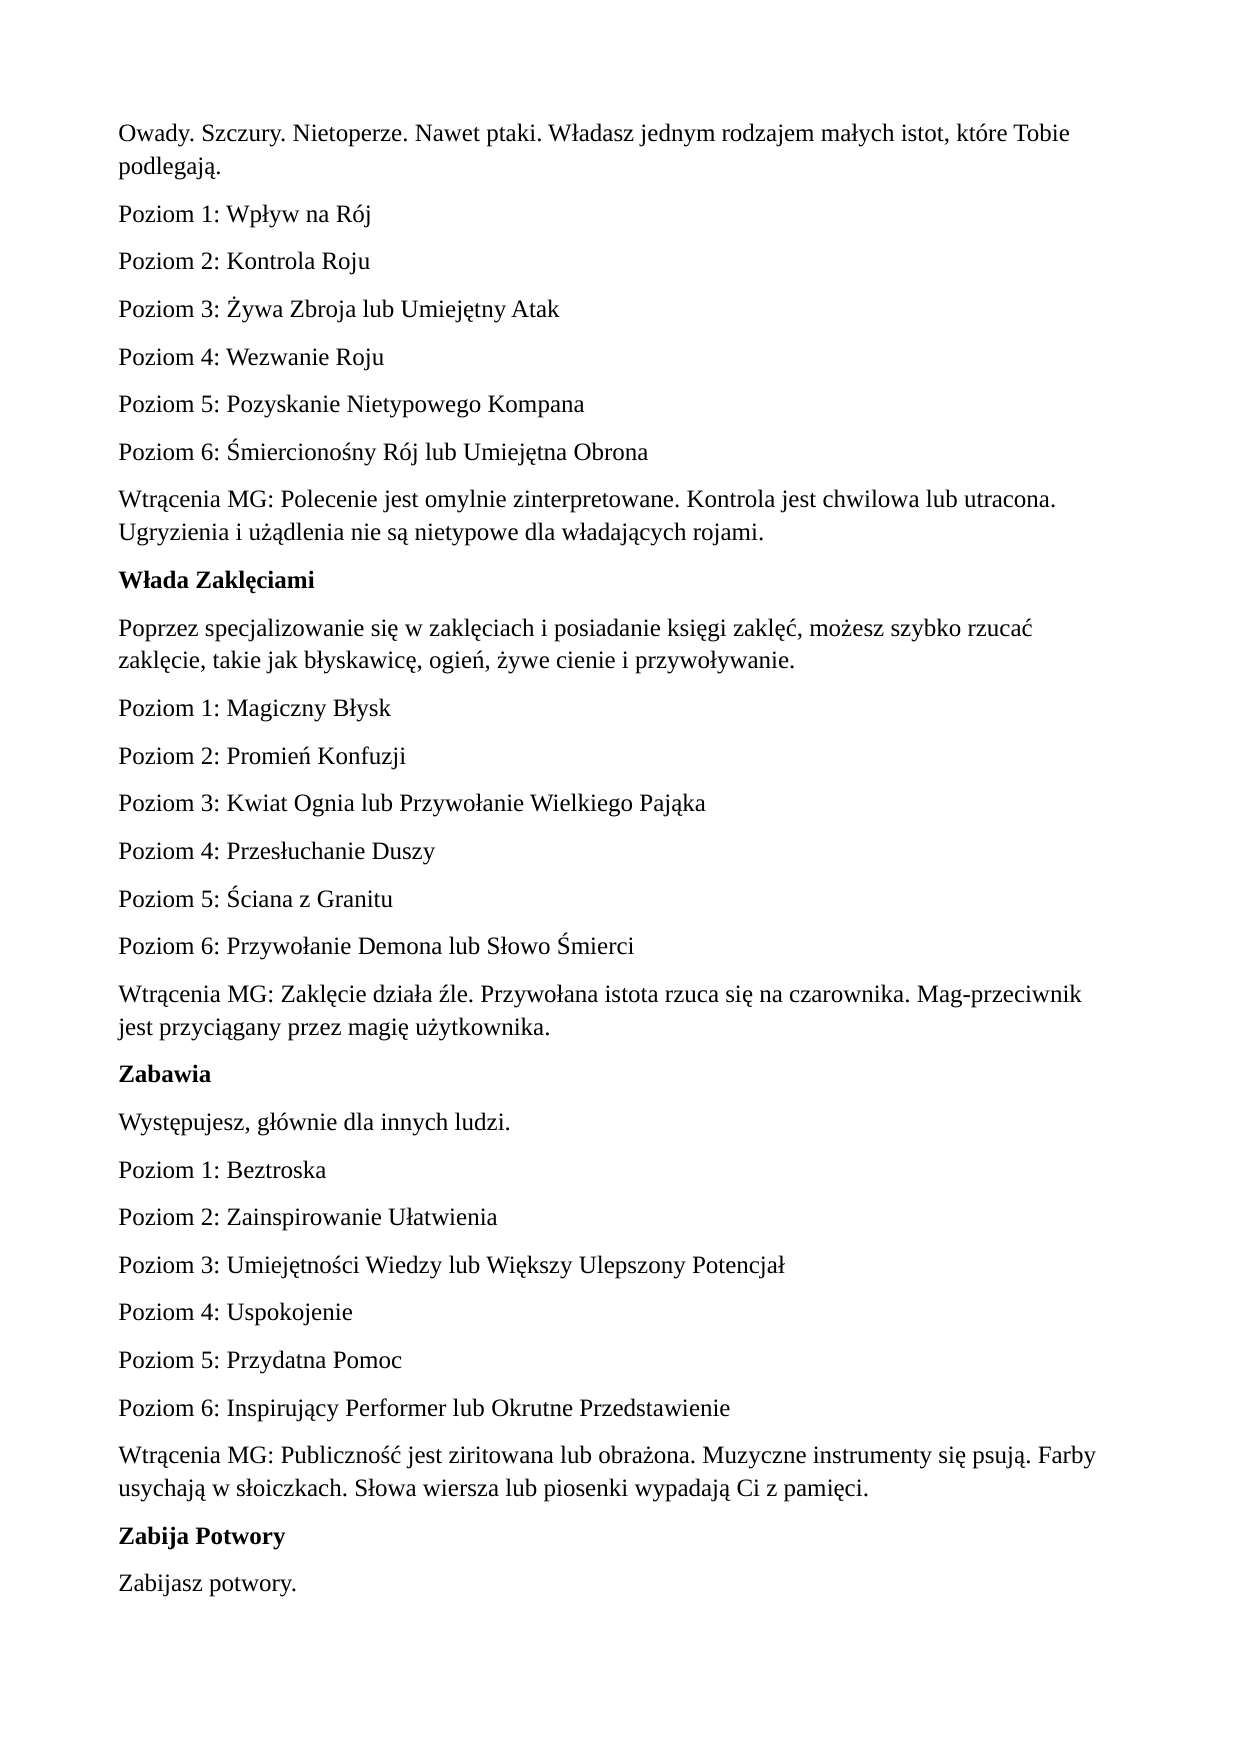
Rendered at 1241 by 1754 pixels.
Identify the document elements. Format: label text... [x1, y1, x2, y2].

text Poziom 3: Kwiat Ognia lub Przywołanie Wielkiego Pająka [118, 788, 1122, 817]
text Poziom 1: Wpływ na Rój [118, 199, 1122, 227]
text Poziom 4: Uspokojenie [118, 1297, 1122, 1326]
text Poziom 1: Beztroska [118, 1155, 1122, 1183]
text Poziom 2: Promień Konfuzji [118, 741, 1122, 769]
text Poziom 5: Przydatna Pomoc [118, 1345, 1122, 1374]
text Poziom 6: Przywołanie Demona lub Słowo Śmierci [118, 931, 1122, 960]
text Poziom 4: Wezwanie Roju [118, 342, 1122, 370]
text Poziom 2: Zainspirowanie Ułatwienia [118, 1202, 1122, 1231]
text Poziom 5: Pozyskanie Nietypowego Kompana [118, 389, 1122, 418]
text Poziom 3: Żywa Zbroja lub Umiejętny Atak [118, 294, 1122, 323]
text Poziom 1: Magiczny Błysk [118, 693, 1122, 722]
text Owady. Szczury. Nietoperze. Nawet ptaki. Władasz jednym rodzajem małych istot, które Tobie podlegają. [118, 118, 1122, 180]
text Występujesz, głównie dla innych ludzi. [118, 1107, 1122, 1136]
text Poziom 6: Śmiercionośny Rój lub Umiejętna Obrona [118, 437, 1122, 466]
text Poprzez specjalizowanie się w zaklęciach i posiadanie księgi zaklęć, możesz szybko rzucać zaklęcie, takie jak błyskawicę, ogień, żywe cienie i przywoływanie. [118, 613, 1122, 674]
text Zabija Potwory [118, 1521, 1122, 1550]
text Poziom 3: Umiejętności Wiedzy lub Większy Ulepszony Potencjał [118, 1250, 1122, 1279]
text Zabijasz potwory. [118, 1568, 1122, 1597]
text Wtrącenia MG: Polecenie jest omylnie zinterpretowane. Kontrola jest chwilowa lub utracona. Ugryzienia i użądlenia nie są nietypowe dla władających rojami. [118, 484, 1122, 546]
text Poziom 6: Inspirujący Performer lub Okrutne Przedstawienie [118, 1393, 1122, 1421]
text Poziom 2: Kontrola Roju [118, 246, 1122, 275]
text Wtrącenia MG: Zaklęcie działa źle. Przywołana istota rzuca się na czarownika. Mag-przeciwnik jest przyciągany przez magię użytkownika. [118, 979, 1122, 1041]
text Zabawia [118, 1059, 1122, 1088]
text Poziom 4: Przesłuchanie Duszy [118, 836, 1122, 865]
text Włada Zaklęciami [118, 565, 1122, 594]
text Wtrącenia MG: Publiczność jest ziritowana lub obrażona. Muzyczne instrumenty się psują. Farby usychają w słoiczkach. Słowa wiersza lub piosenki wypadają Ci z pamięci. [118, 1440, 1122, 1502]
text Poziom 5: Ściana z Granitu [118, 884, 1122, 912]
